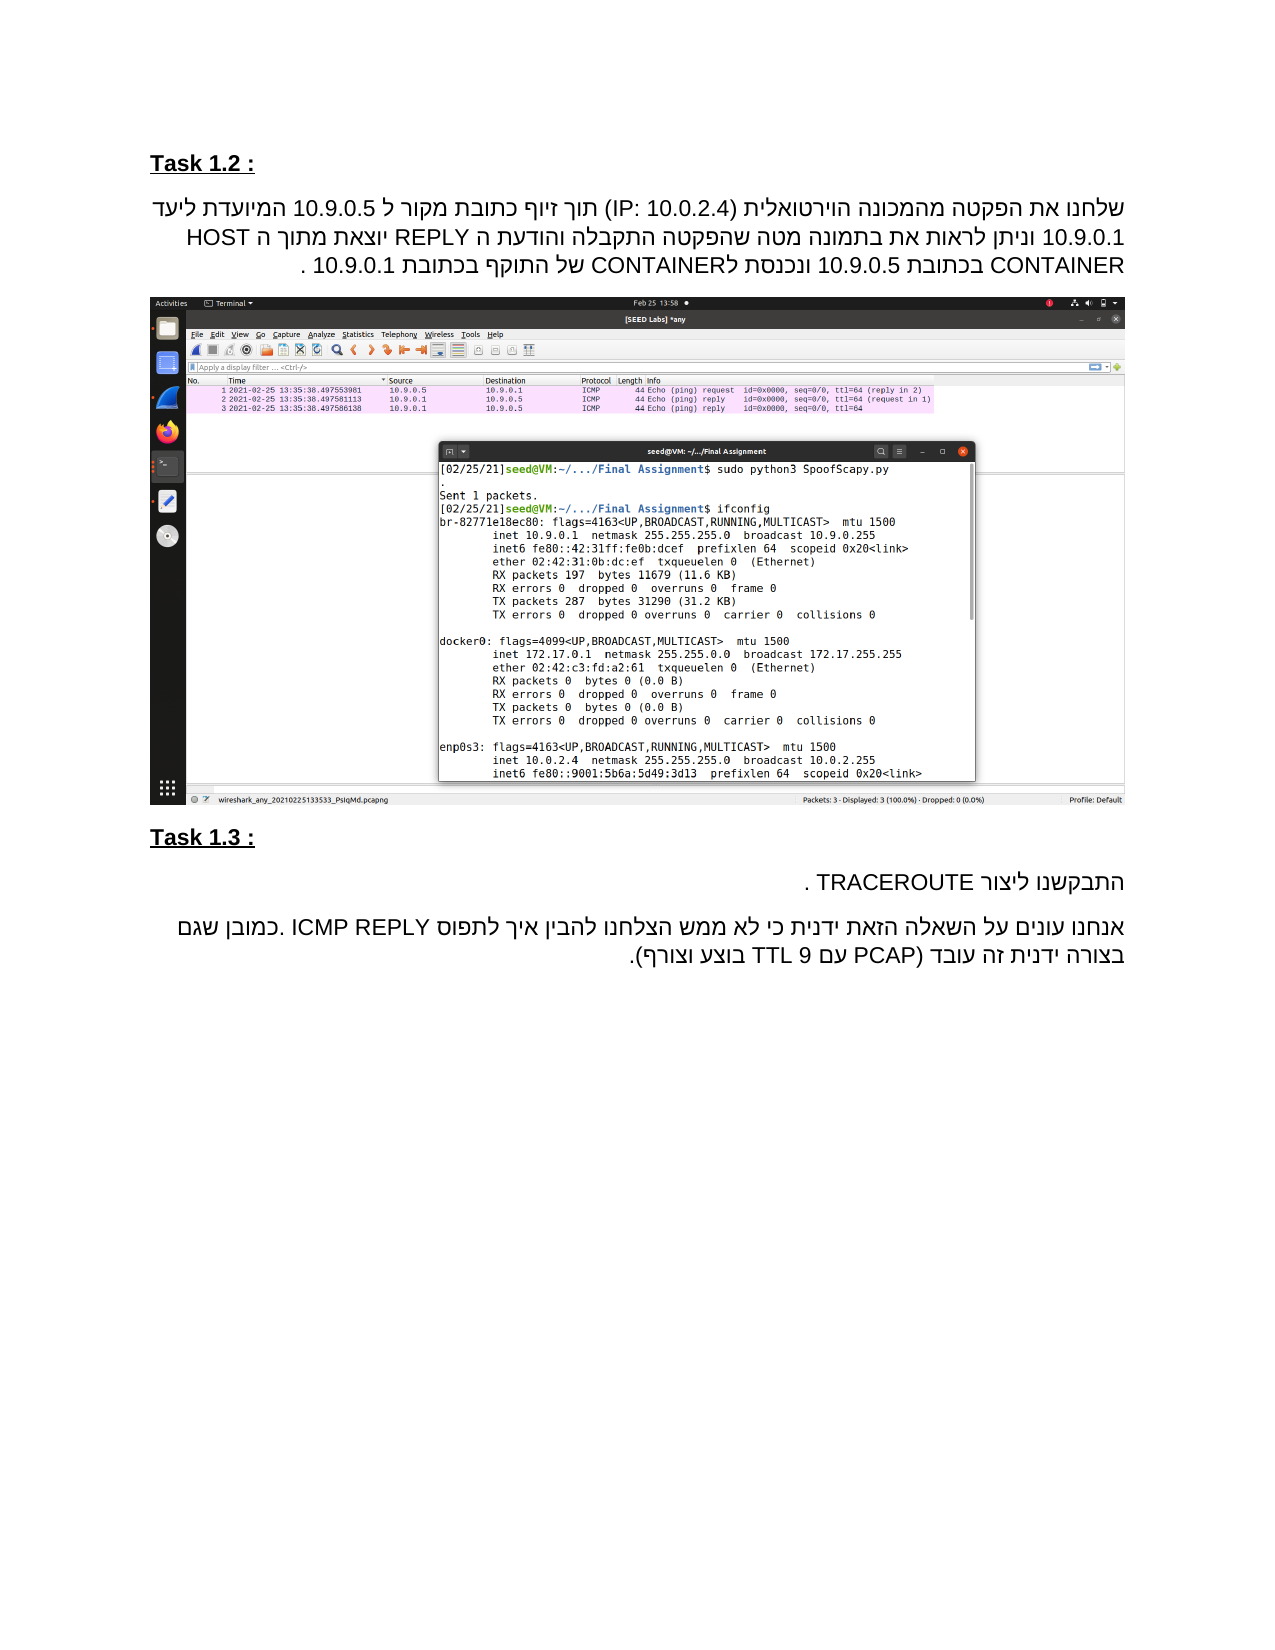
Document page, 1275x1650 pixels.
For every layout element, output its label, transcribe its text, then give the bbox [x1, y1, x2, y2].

picture [150, 297, 1125, 805]
text שלחנו את הפקטה מהמכונה הוירטואלית (IP: 10.0.2.4) תוך זיוף כתובת מקור ל 10.9.0.5 המיועדת ליעד 10.9.0.1 וניתן לראות את בתמונה מטה שהפקטה התקבלה והודעת ה REPLY יוצאת מתוך ה HOST CONTAINER בכתובת 10.9.0.5 ונכנסת לCONTAINER של התוקף בכתובת 10.9.0.1 . [150, 195, 1125, 278]
text אנחנו עונים על השאלה הזאת ידנית כי לא ממש הצלחנו להבין איך לתפוס ICMP REPLY .כמובן שגם בצורה ידנית זה עובד (PCAP עם TTL 9 בוצע וצורף). [150, 914, 1125, 969]
text התבקשנו ליצור TRACEROUTE . [150, 869, 1125, 895]
text Task 1.2 : [150, 150, 1125, 176]
text Task 1.3 : [150, 824, 1125, 850]
